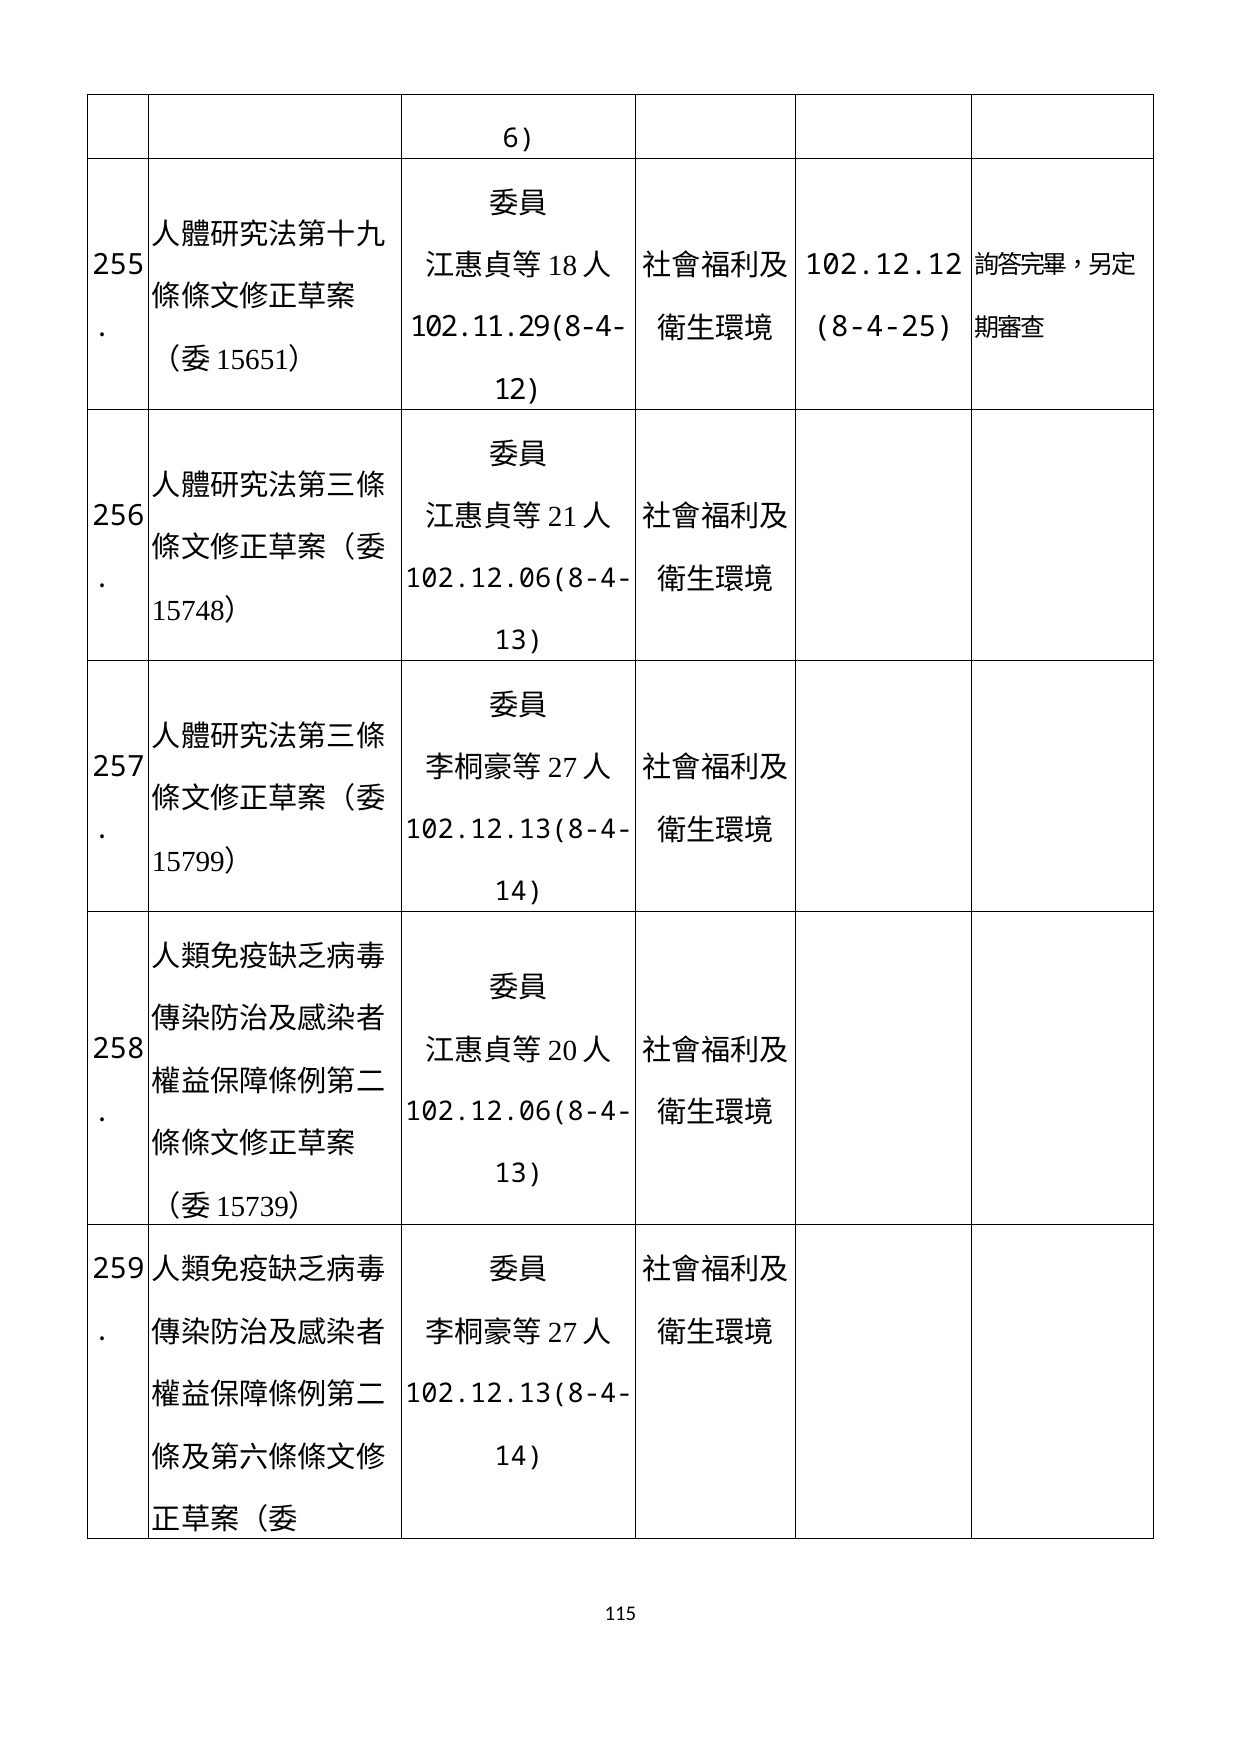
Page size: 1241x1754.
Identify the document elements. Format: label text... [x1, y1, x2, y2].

table_cell 6) [402, 95, 635, 158]
table_cell [88, 912, 148, 1224]
table_cell 人體研究法第十九條條文修正草案（委15651） [149, 159, 401, 409]
table_cell 人類免疫缺乏病毒傳染防治及感染者權益保障條例第二條及第六條條文修正草案（委 [149, 1225, 401, 1538]
table_cell [796, 410, 971, 660]
table_cell [88, 95, 148, 158]
table_cell [88, 410, 148, 660]
table_cell [149, 95, 401, 158]
table_cell 委員 李桐豪等27人102.12.13(8-4-14) [402, 1225, 635, 1538]
table_cell [796, 1225, 971, 1538]
table_cell [88, 661, 148, 911]
table_cell 委員 江惠貞等20人102.12.06(8-4-13) [402, 912, 635, 1224]
table_cell 102.12.12 (8-4-25) [796, 159, 971, 409]
table_cell 社會福利及衛生環境 [636, 410, 795, 660]
table_cell 社會福利及衛生環境 [636, 912, 795, 1224]
table_cell 委員 李桐豪等27人102.12.13(8-4-14) [402, 661, 635, 911]
table_cell [796, 912, 971, 1224]
table_cell [88, 159, 148, 409]
table_cell 人類免疫缺乏病毒傳染防治及感染者權益保障條例第二條條文修正草案（委15739） [149, 912, 401, 1224]
table_cell [796, 661, 971, 911]
table_cell 詢答完畢，另定期審查 [972, 159, 1153, 409]
table_cell 委員 江惠貞等21人102.12.06(8-4-13) [402, 410, 635, 660]
table_cell 委員 江惠貞等18人102.11.29(8-4-12) [402, 159, 635, 409]
table_cell 人體研究法第三條條文修正草案（委15748） [149, 410, 401, 660]
table_cell 社會福利及衛生環境 [636, 1225, 795, 1538]
table_cell 社會福利及衛生環境 [636, 661, 795, 911]
table_cell 社會福利及衛生環境 [636, 159, 795, 409]
table_cell [796, 95, 971, 158]
table_cell [972, 661, 1153, 911]
table_cell [972, 410, 1153, 660]
table_cell [88, 1225, 148, 1538]
table_cell [972, 95, 1153, 158]
table_cell [972, 1225, 1153, 1538]
table_cell 人體研究法第三條條文修正草案（委15799） [149, 661, 401, 911]
table_cell [636, 95, 795, 158]
table_cell [972, 912, 1153, 1224]
